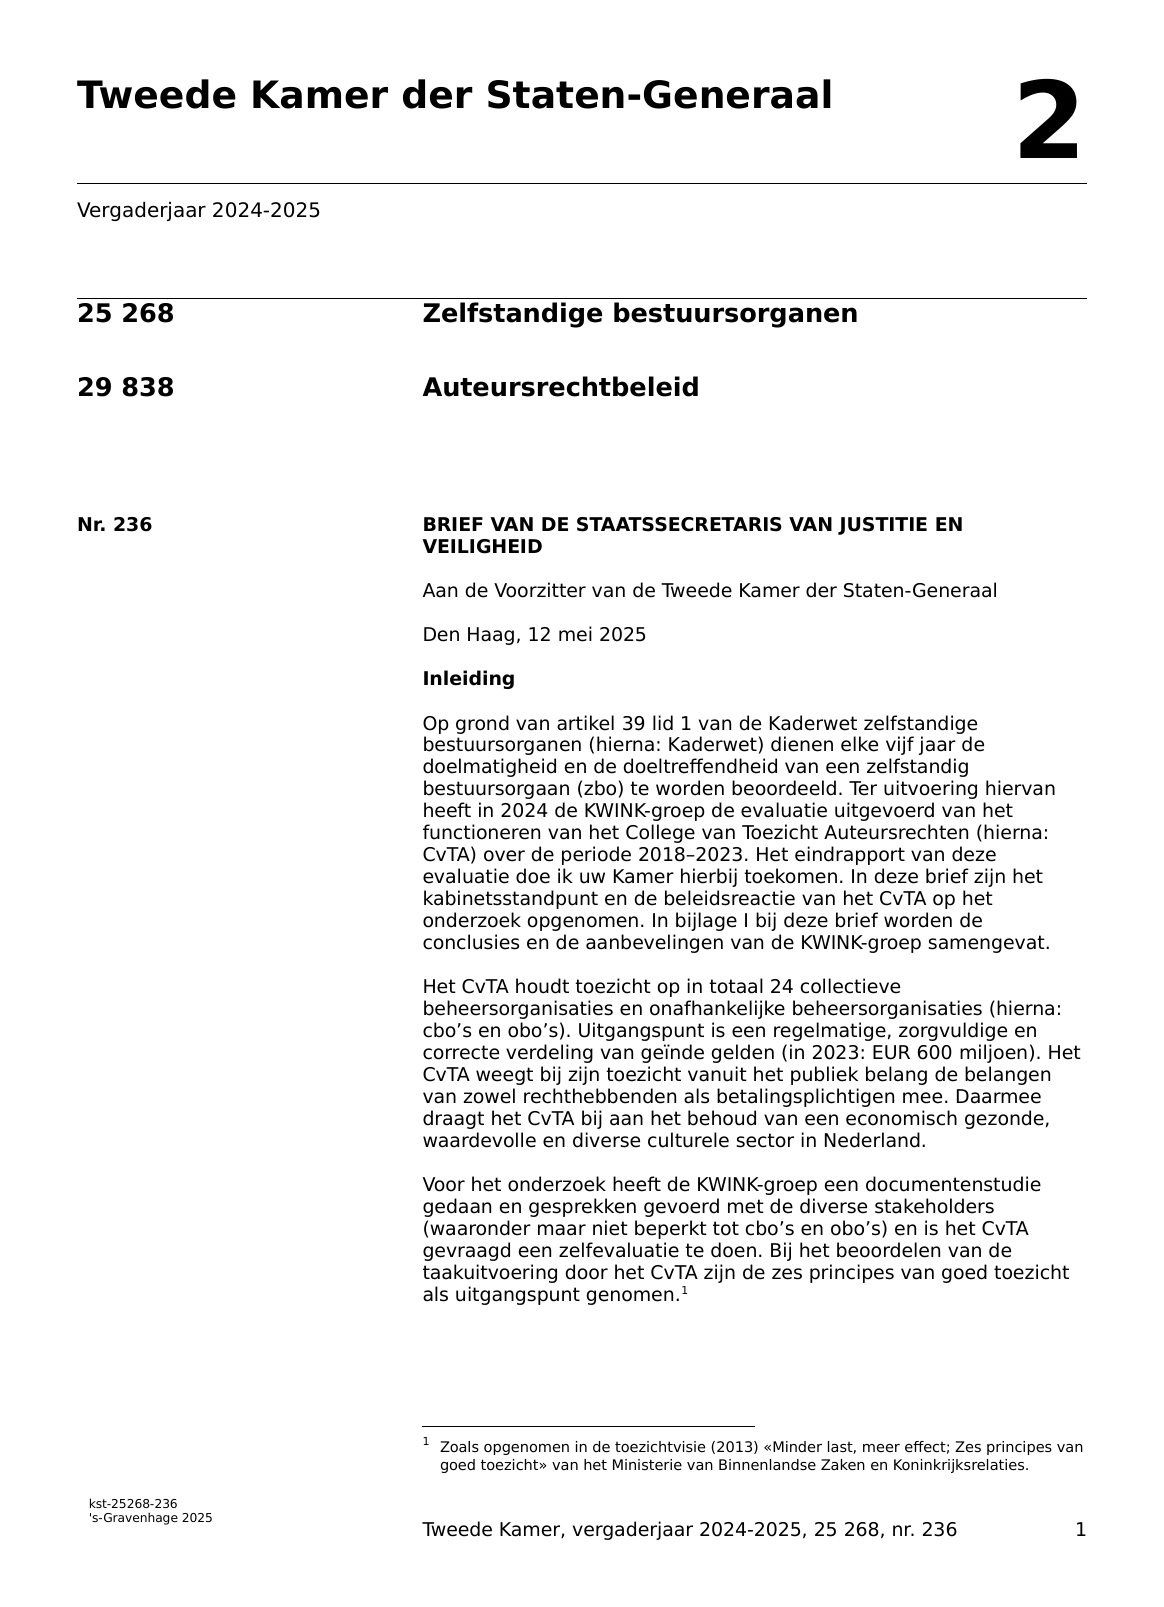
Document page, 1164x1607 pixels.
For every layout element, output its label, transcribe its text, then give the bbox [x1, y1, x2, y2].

table_header 2 [886, 59, 1087, 183]
text Zoals opgenomen in de toezichtvisie (2013) «Minder last, meer effect; Zes principes van goed toezicht» van het Ministerie van Binnenlandse Zaken en Koninkrijksrelaties. [422, 1435, 1087, 1474]
table_header Tweede Kamer der Staten-Generaal [77, 59, 886, 183]
text Voor het onderzoek heeft de KWINK-groep een documentenstudie gedaan en gesprekken gevoerd met de diverse stakeholders (waaronder maar niet beperkt tot cbo’s en obo’s) en is het CvTA gevraagd een zelfevaluatie te doen. Bij het beoordelen van de taakuitvoering door het CvTA zijn de zes principes van goed toezicht als uitgangspunt genomen. [422, 1174, 1087, 1306]
text Den Haag, 12 mei 2025 [422, 624, 1087, 646]
subtitle Nr. 236 BRIEF VAN DE STAATSSECRETARIS VAN JUSTITIE EN VEILIGHEID [77, 514, 1087, 558]
subtitle Inleiding [422, 668, 1087, 690]
text Aan de Voorzitter van de Tweede Kamer der Staten-Generaal [422, 580, 1087, 602]
subtitle 29 838 Auteursrechtbeleid [77, 373, 1087, 403]
text Op grond van artikel 39 lid 1 van de Kaderwet zelfstandige bestuursorganen (hierna: Kaderwet) dienen elke vijf jaar de doelmatigheid en de doeltreffendheid van een zelfstandig bestuursorgaan (zbo) te worden beoordeeld. Ter uitvoering hiervan heeft in 2024 de KWINK-groep de evaluatie uitgevoerd van het functioneren van het College van Toezicht Auteursrechten (hierna: CvTA) over de periode 2018–2023. Het eindrapport van deze evaluatie doe ik uw Kamer hierbij toekomen. In deze brief zijn het kabinetsstandpunt en de beleidsreactie van het CvTA op het onderzoek opgenomen. In bijlage I bij deze brief worden de conclusies en de aanbevelingen van de KWINK-groep samengevat. [422, 712, 1087, 954]
text 's-Gravenhage 2025 [88, 1511, 323, 1525]
text kst-25268-236 [88, 1497, 323, 1511]
text Het CvTA houdt toezicht op in totaal 24 collectieve beheersorganisaties en onafhankelijke beheersorganisaties (hierna: cbo’s en obo’s). Uitgangspunt is een regelmatige, zorgvuldige en correcte verdeling van geïnde gelden (in 2023: EUR 600 miljoen). Het CvTA weegt bij zijn toezicht vanuit het publiek belang de belangen van zowel rechthebbenden als betalingsplichtigen mee. Daarmee draagt het CvTA bij aan het behoud van een economisch gezonde, waardevolle en diverse culturele sector in Nederland. [422, 976, 1087, 1152]
subtitle 25 268 Zelfstandige bestuursorganen [77, 299, 1087, 329]
table_cell Vergaderjaar 2024-2025 [77, 184, 1087, 298]
